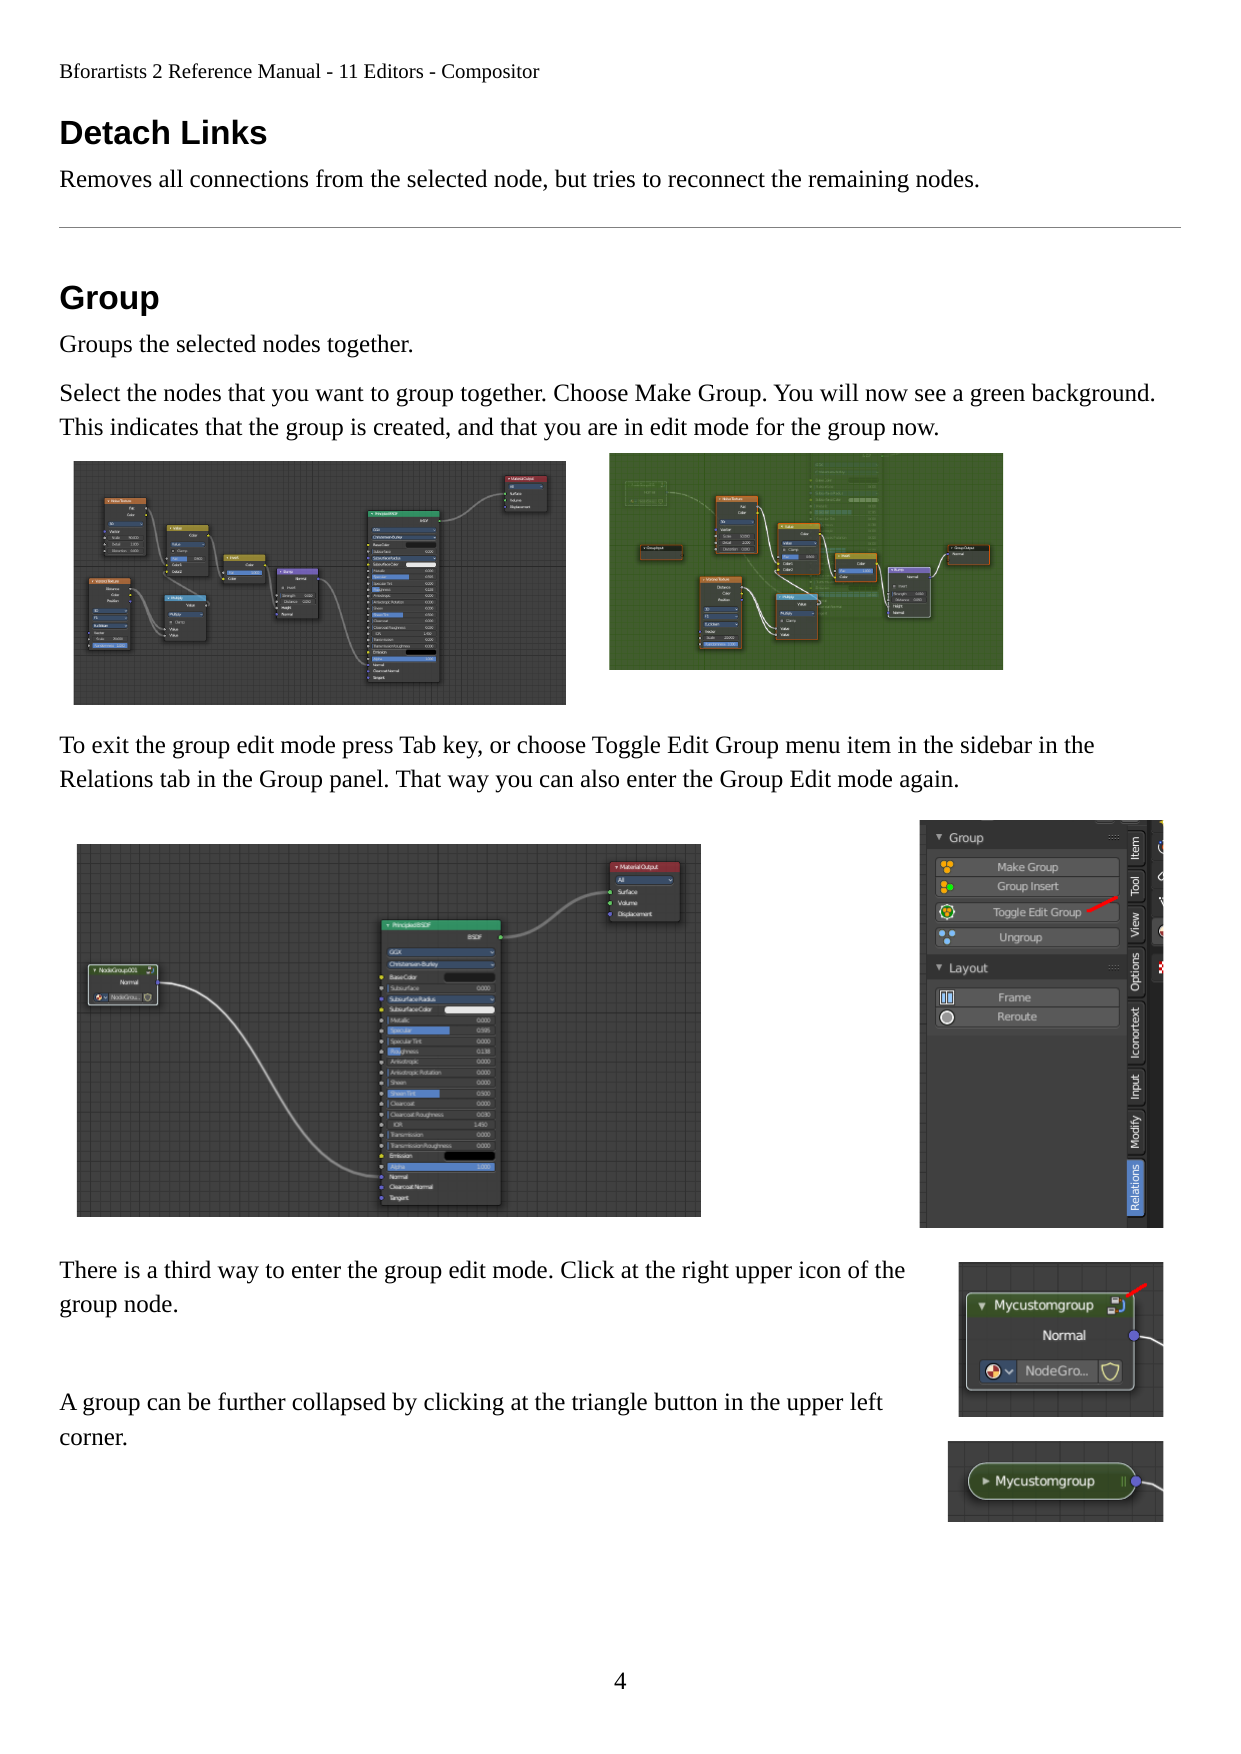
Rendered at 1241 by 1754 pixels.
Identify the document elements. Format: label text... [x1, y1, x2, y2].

picture [919, 820, 1164, 1228]
text Select the nodes that you want to group together. Choose Make Group. You will now see a green background. This indicates that the group is created, and that you are in edit mode for the group now. [59, 378, 1181, 441]
picture [947, 1441, 1164, 1522]
picture [73, 461, 566, 705]
text To exit the group edit mode press Tab key, or choose Toggle Edit Group menu item in the sidebar in the Relations tab in the Group panel. That way you can also enter the Group Edit mode again. [59, 730, 1181, 793]
text A group can be further collapsed by clicking at the triangle button in the upper left corner. [59, 1387, 1181, 1451]
text Groups the selected nodes together. [59, 329, 1181, 358]
text Removes all connections from the selected node, but tries to reconnect the remaining nodes. [59, 164, 1181, 192]
text There is a third way to enter the group edit mode. Click at the right upper icon of the group node. [59, 1255, 1181, 1318]
picture [76, 844, 701, 1217]
picture [958, 1262, 1164, 1417]
subtitle Detach Links [59, 113, 1181, 151]
picture [609, 453, 1004, 670]
subtitle Group [59, 278, 1181, 316]
